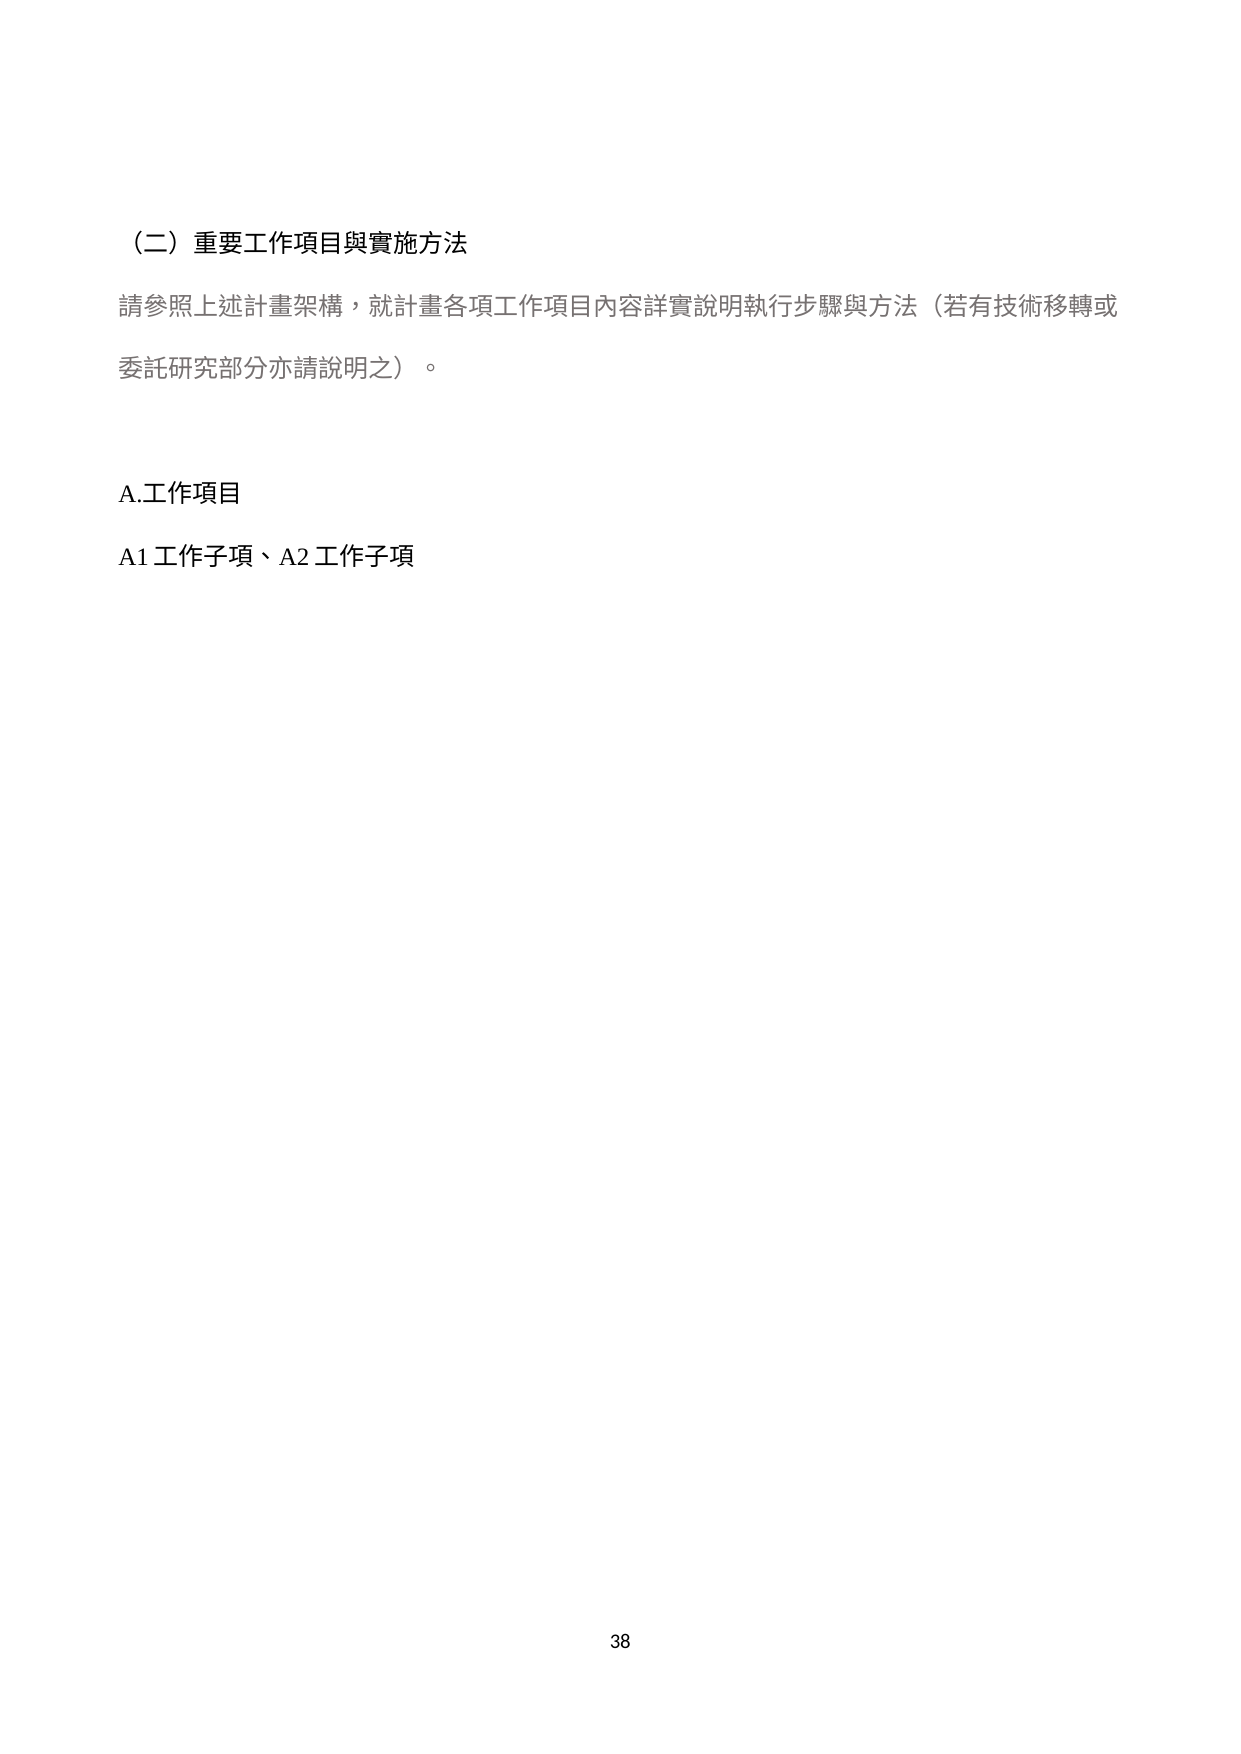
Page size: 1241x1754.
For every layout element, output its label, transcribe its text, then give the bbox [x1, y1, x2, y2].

text A1工作子項、A2工作子項 [118, 512, 1122, 575]
text A.工作項目 [118, 450, 1122, 512]
text 請參照上述計畫架構，就計畫各項工作項目內容詳實說明執行步驟與方法（若有技術移轉或委託研究部分亦請說明之）。 [118, 262, 1122, 387]
text （二）重要工作項目與實施方法 [118, 200, 1122, 262]
